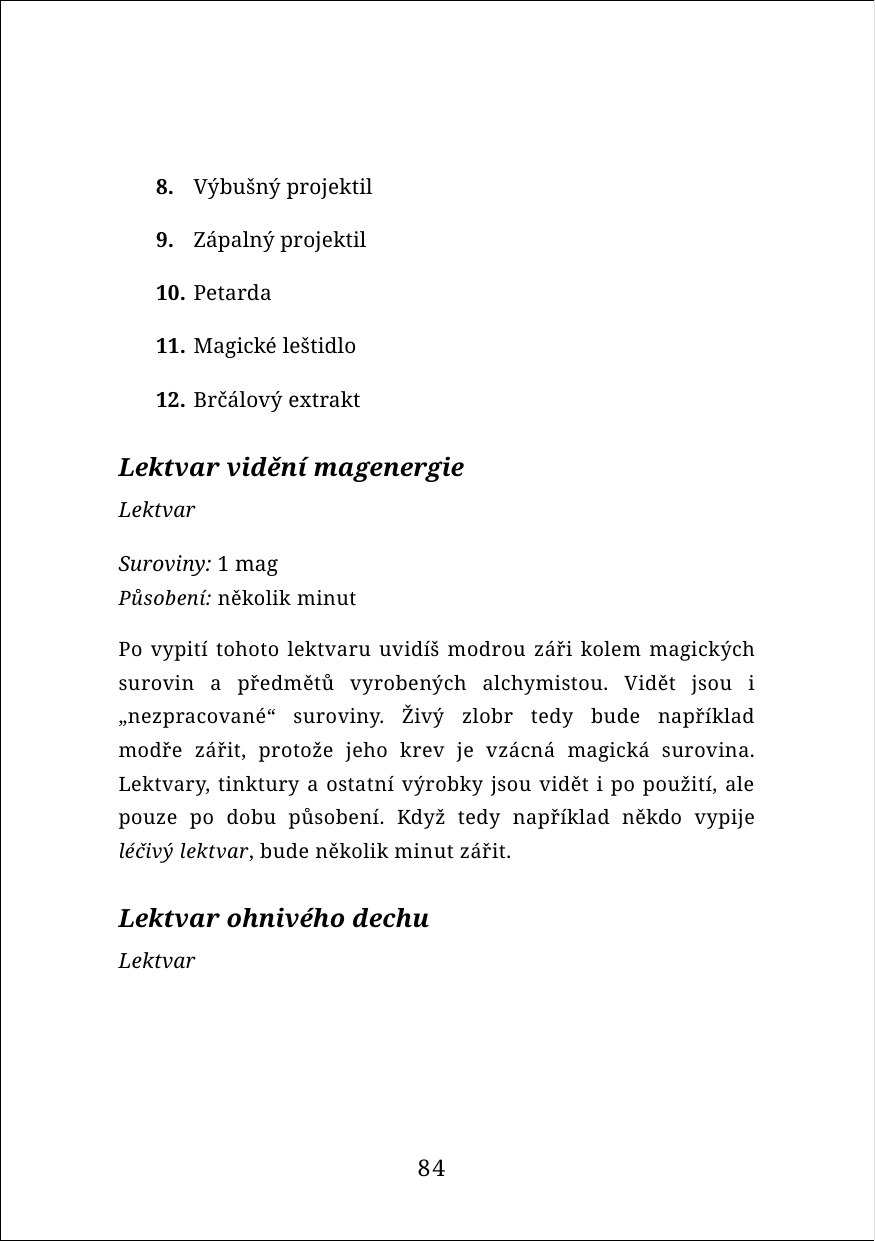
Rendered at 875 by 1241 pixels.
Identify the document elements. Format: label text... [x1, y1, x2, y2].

list Petarda [156, 278, 756, 307]
text Lektvar [118, 946, 756, 974]
subtitle Lektvar ohnivého dechu [118, 900, 756, 934]
text Suroviny: 1 mag Působení: několik minut [118, 549, 756, 611]
list Výbušný projektil [156, 172, 756, 200]
subtitle Lektvar vidění magenergie [118, 450, 756, 484]
list Brčálový extrakt [156, 385, 756, 413]
text Po vypití tohoto lektvaru uvidíš modrou záři kolem magických surovin a předmětů vyrobených alchymistou. Vidět jsou i „nezpracované“ suroviny. Živý zlobr tedy bude například modře zářit, protože jeho krev je vzácná magická surovina. Lektvary, tinktury a ostatní výrobky jsou vidět i po použití, ale pouze po dobu působení. Když tedy například někdo vypije léčivý lektvar, bude několik minut zářit. [118, 635, 756, 864]
text Lektvar [118, 496, 756, 524]
list Magické leštidlo [156, 331, 756, 360]
list Zápalný projektil [156, 225, 756, 253]
